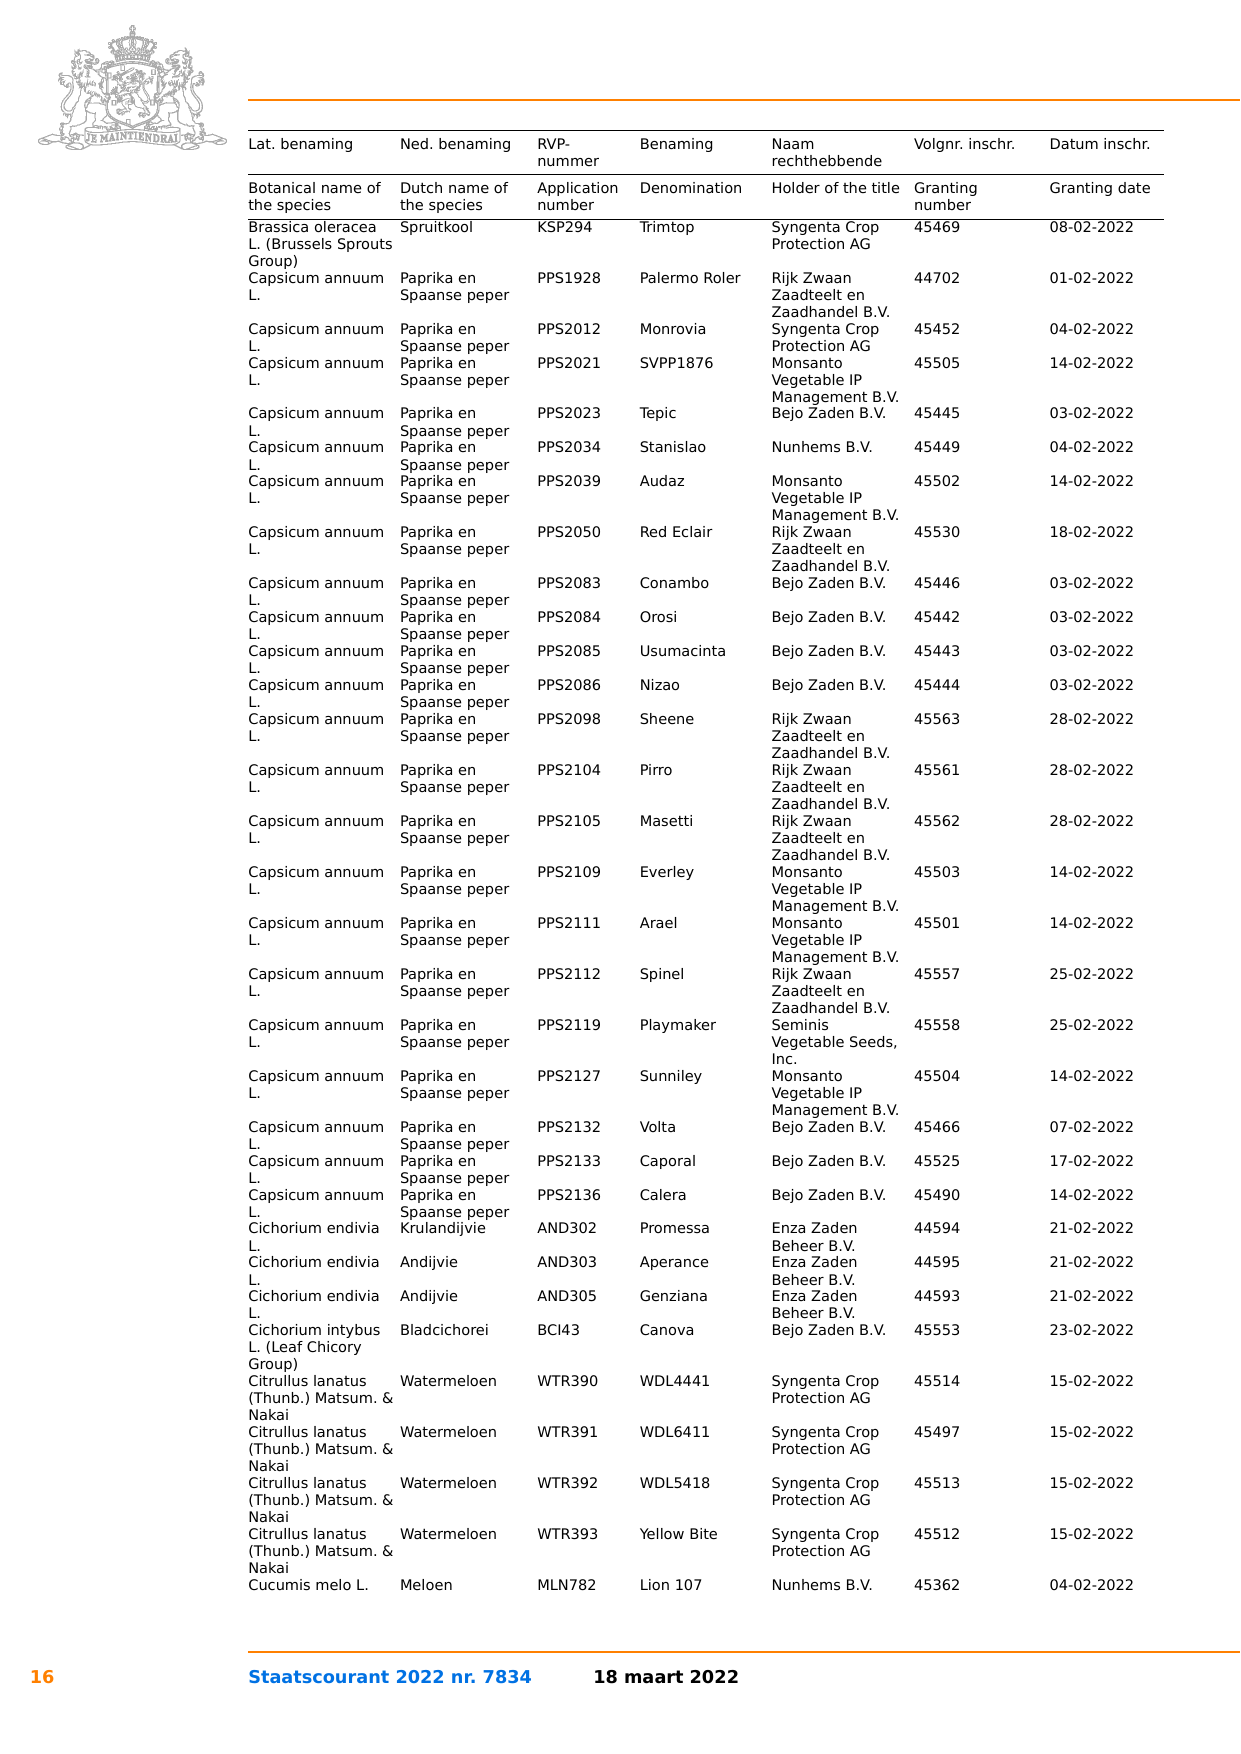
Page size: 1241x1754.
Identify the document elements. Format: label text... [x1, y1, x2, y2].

table_cell Syngenta Crop Protection AG [766, 1424, 908, 1475]
table_cell WDL6411 [634, 1424, 766, 1475]
table_cell Holder of the title [766, 175, 908, 219]
table_cell 45490 [908, 1186, 1043, 1220]
table_cell Capsicum annuum L. [248, 355, 394, 405]
table_cell Monsanto Vegetable IP Management B.V. [766, 355, 908, 405]
table_cell Sunniley [634, 1068, 766, 1118]
table_cell Rijk Zwaan Zaadteelt en Zaadhandel B.V. [766, 813, 908, 864]
table_cell Paprika en Spaanse peper [394, 524, 531, 575]
table_cell Capsicum annuum L. [248, 524, 394, 575]
table_cell 01-02-2022 [1044, 270, 1163, 321]
table_cell 25-02-2022 [1044, 1017, 1163, 1068]
table_header Lat. benaming [248, 131, 394, 174]
table_cell 17-02-2022 [1044, 1153, 1163, 1186]
table_cell Pirro [634, 762, 766, 813]
table_cell 45512 [908, 1526, 1043, 1577]
table_cell Capsicum annuum L. [248, 1119, 394, 1152]
table_cell Bladcichorei [394, 1322, 531, 1373]
table_cell 45445 [908, 405, 1043, 439]
table_cell Monsanto Vegetable IP Management B.V. [766, 473, 908, 524]
table_cell Bejo Zaden B.V. [766, 575, 908, 609]
table_cell Rijk Zwaan Zaadteelt en Zaadhandel B.V. [766, 270, 908, 321]
table_cell Capsicum annuum L. [248, 762, 394, 813]
table_cell Orosi [634, 609, 766, 643]
table_cell 14-02-2022 [1044, 473, 1163, 524]
table_cell 45501 [908, 915, 1043, 966]
table_cell 44593 [908, 1288, 1043, 1322]
table_cell 23-02-2022 [1044, 1322, 1163, 1373]
table_cell 45504 [908, 1068, 1043, 1118]
table_cell 45452 [908, 321, 1043, 354]
table_cell AND302 [531, 1220, 633, 1254]
table_cell Paprika en Spaanse peper [394, 1186, 531, 1220]
table_cell 14-02-2022 [1044, 864, 1163, 915]
table_cell Palermo Roler [634, 270, 766, 321]
table_cell 15-02-2022 [1044, 1526, 1163, 1577]
table_cell Bejo Zaden B.V. [766, 405, 908, 439]
table_cell 28-02-2022 [1044, 762, 1163, 813]
table_cell Meloen [394, 1577, 531, 1594]
table_cell 45502 [908, 473, 1043, 524]
table_header Benaming [634, 131, 766, 174]
table_cell PPS2104 [531, 762, 633, 813]
table_cell Cucumis melo L. [248, 1577, 394, 1594]
table_cell 44595 [908, 1254, 1043, 1288]
table_cell Cichorium endivia L. [248, 1288, 394, 1322]
table_cell PPS2086 [531, 677, 633, 711]
table_cell WTR393 [531, 1526, 633, 1577]
table_header Ned. benaming [394, 131, 531, 174]
table_cell PPS2136 [531, 1186, 633, 1220]
table_cell Spruitkool [394, 220, 531, 269]
table_cell 45503 [908, 864, 1043, 915]
table_cell PPS2133 [531, 1153, 633, 1186]
table_cell Bejo Zaden B.V. [766, 643, 908, 677]
table_cell Monsanto Vegetable IP Management B.V. [766, 915, 908, 966]
table_cell Capsicum annuum L. [248, 711, 394, 762]
table_cell 28-02-2022 [1044, 711, 1163, 762]
table_cell Tepic [634, 405, 766, 439]
table_cell Paprika en Spaanse peper [394, 966, 531, 1017]
table_cell Paprika en Spaanse peper [394, 1153, 531, 1186]
table_cell WTR391 [531, 1424, 633, 1475]
table_cell Stanislao [634, 439, 766, 473]
picture [38, 25, 227, 150]
table_cell 18-02-2022 [1044, 524, 1163, 575]
table_cell Rijk Zwaan Zaadteelt en Zaadhandel B.V. [766, 762, 908, 813]
table_cell Paprika en Spaanse peper [394, 321, 531, 354]
table_cell Enza Zaden Beheer B.V. [766, 1288, 908, 1322]
table_cell 04-02-2022 [1044, 321, 1163, 354]
table_cell Nunhems B.V. [766, 1577, 908, 1594]
table_cell 45558 [908, 1017, 1043, 1068]
table_cell PPS2098 [531, 711, 633, 762]
table_cell Bejo Zaden B.V. [766, 1186, 908, 1220]
table_cell BCI43 [531, 1322, 633, 1373]
table_cell AND303 [531, 1254, 633, 1288]
table_cell PPS2023 [531, 405, 633, 439]
table_cell PPS2083 [531, 575, 633, 609]
table_cell KSP294 [531, 220, 633, 269]
table_cell 21-02-2022 [1044, 1220, 1163, 1254]
table_cell Citrullus lanatus (Thunb.) Matsum. & Nakai [248, 1424, 394, 1475]
table_cell Citrullus lanatus (Thunb.) Matsum. & Nakai [248, 1475, 394, 1526]
table_cell 45505 [908, 355, 1043, 405]
table_cell Cichorium endivia L. [248, 1220, 394, 1254]
table_cell Enza Zaden Beheer B.V. [766, 1220, 908, 1254]
table_cell Paprika en Spaanse peper [394, 711, 531, 762]
table_cell Paprika en Spaanse peper [394, 1068, 531, 1118]
table_cell 45513 [908, 1475, 1043, 1526]
table_cell Monsanto Vegetable IP Management B.V. [766, 1068, 908, 1118]
table_cell PPS2109 [531, 864, 633, 915]
table_cell Paprika en Spaanse peper [394, 813, 531, 864]
table_cell Playmaker [634, 1017, 766, 1068]
table_cell Paprika en Spaanse peper [394, 439, 531, 473]
table_cell PPS2111 [531, 915, 633, 966]
table_header RVP-nummer [531, 131, 633, 174]
table_cell PPS2132 [531, 1119, 633, 1152]
table_cell 44702 [908, 270, 1043, 321]
table_cell 14-02-2022 [1044, 915, 1163, 966]
table_cell Cichorium intybus L. (Leaf Chicory Group) [248, 1322, 394, 1373]
table_cell Bejo Zaden B.V. [766, 609, 908, 643]
table_cell Krulandijvie [394, 1220, 531, 1254]
table_cell PPS2112 [531, 966, 633, 1017]
table_cell Denomination [634, 175, 766, 219]
table_cell Capsicum annuum L. [248, 405, 394, 439]
table_cell Bejo Zaden B.V. [766, 677, 908, 711]
table_cell Paprika en Spaanse peper [394, 270, 531, 321]
table_cell Aperance [634, 1254, 766, 1288]
table_cell 45561 [908, 762, 1043, 813]
table_cell Masetti [634, 813, 766, 864]
table_cell Granting number [908, 175, 1043, 219]
table_cell Bejo Zaden B.V. [766, 1322, 908, 1373]
table_cell Usumacinta [634, 643, 766, 677]
table_cell Watermeloen [394, 1526, 531, 1577]
table_cell 14-02-2022 [1044, 355, 1163, 405]
table_cell Seminis Vegetable Seeds, Inc. [766, 1017, 908, 1068]
table_cell Lion 107 [634, 1577, 766, 1594]
table_cell Paprika en Spaanse peper [394, 405, 531, 439]
table_cell WDL4441 [634, 1373, 766, 1424]
table_cell Andijvie [394, 1288, 531, 1322]
table_cell 03-02-2022 [1044, 405, 1163, 439]
table_cell Enza Zaden Beheer B.V. [766, 1254, 908, 1288]
table_cell Syngenta Crop Protection AG [766, 220, 908, 269]
table_cell 45497 [908, 1424, 1043, 1475]
table_cell Brassica oleracea L. (Brussels Sprouts Group) [248, 220, 394, 269]
table_cell 04-02-2022 [1044, 439, 1163, 473]
table_cell 45530 [908, 524, 1043, 575]
table_cell Capsicum annuum L. [248, 1017, 394, 1068]
table_cell 04-02-2022 [1044, 1577, 1163, 1594]
table_cell PPS2034 [531, 439, 633, 473]
table_cell Bejo Zaden B.V. [766, 1153, 908, 1186]
table_cell PPS1928 [531, 270, 633, 321]
table_header Naam rechthebbende [766, 131, 908, 174]
table_cell Syngenta Crop Protection AG [766, 1373, 908, 1424]
table_cell Genziana [634, 1288, 766, 1322]
table_cell 45466 [908, 1119, 1043, 1152]
table_cell 07-02-2022 [1044, 1119, 1163, 1152]
table_cell Bejo Zaden B.V. [766, 1119, 908, 1152]
table_cell MLN782 [531, 1577, 633, 1594]
table_cell Canova [634, 1322, 766, 1373]
table_cell 03-02-2022 [1044, 643, 1163, 677]
table_cell 14-02-2022 [1044, 1068, 1163, 1118]
table_cell 21-02-2022 [1044, 1288, 1163, 1322]
table_cell Paprika en Spaanse peper [394, 355, 531, 405]
table_cell Capsicum annuum L. [248, 1186, 394, 1220]
table_cell Botanical name of the species [248, 175, 394, 219]
table_cell Paprika en Spaanse peper [394, 1119, 531, 1152]
table_cell Citrullus lanatus (Thunb.) Matsum. & Nakai [248, 1526, 394, 1577]
table_cell PPS2012 [531, 321, 633, 354]
table_cell 45514 [908, 1373, 1043, 1424]
table_cell 15-02-2022 [1044, 1475, 1163, 1526]
table_cell 45563 [908, 711, 1043, 762]
table_cell Sheene [634, 711, 766, 762]
table_cell Capsicum annuum L. [248, 439, 394, 473]
table_cell Capsicum annuum L. [248, 677, 394, 711]
table_cell Syngenta Crop Protection AG [766, 321, 908, 354]
table_cell Watermeloen [394, 1475, 531, 1526]
table_header Datum inschr. [1044, 131, 1163, 174]
table_cell Capsicum annuum L. [248, 609, 394, 643]
table_cell 45446 [908, 575, 1043, 609]
table_cell 03-02-2022 [1044, 575, 1163, 609]
table_cell 08-02-2022 [1044, 220, 1163, 269]
table_cell Rijk Zwaan Zaadteelt en Zaadhandel B.V. [766, 524, 908, 575]
table_cell 45553 [908, 1322, 1043, 1373]
table_cell Nunhems B.V. [766, 439, 908, 473]
table_cell Capsicum annuum L. [248, 270, 394, 321]
table_cell Paprika en Spaanse peper [394, 677, 531, 711]
table_header Volgnr. inschr. [908, 131, 1043, 174]
table_cell 28-02-2022 [1044, 813, 1163, 864]
table_cell Audaz [634, 473, 766, 524]
table_cell 45525 [908, 1153, 1043, 1186]
table_cell 45562 [908, 813, 1043, 864]
table_cell Dutch name of the species [394, 175, 531, 219]
table_cell Capsicum annuum L. [248, 864, 394, 915]
table_cell PPS2127 [531, 1068, 633, 1118]
table_cell 45469 [908, 220, 1043, 269]
table_cell 45444 [908, 677, 1043, 711]
table_cell Granting date [1044, 175, 1163, 219]
table_cell 45362 [908, 1577, 1043, 1594]
table_cell Monrovia [634, 321, 766, 354]
table_cell PPS2105 [531, 813, 633, 864]
table_cell 14-02-2022 [1044, 1186, 1163, 1220]
table_cell Red Eclair [634, 524, 766, 575]
table_cell Capsicum annuum L. [248, 321, 394, 354]
table_cell Yellow Bite [634, 1526, 766, 1577]
table_cell Rijk Zwaan Zaadteelt en Zaadhandel B.V. [766, 711, 908, 762]
table_cell 44594 [908, 1220, 1043, 1254]
table_cell PPS2021 [531, 355, 633, 405]
table_cell PPS2119 [531, 1017, 633, 1068]
table_cell Paprika en Spaanse peper [394, 1017, 531, 1068]
table_cell 21-02-2022 [1044, 1254, 1163, 1288]
table_cell Capsicum annuum L. [248, 966, 394, 1017]
table_cell Caporal [634, 1153, 766, 1186]
table_cell 45449 [908, 439, 1043, 473]
table_cell Volta [634, 1119, 766, 1152]
table_cell 45442 [908, 609, 1043, 643]
table_cell Watermeloen [394, 1424, 531, 1475]
table_cell Syngenta Crop Protection AG [766, 1526, 908, 1577]
table_cell Arael [634, 915, 766, 966]
table_cell Conambo [634, 575, 766, 609]
table_cell WTR392 [531, 1475, 633, 1526]
table_cell Andijvie [394, 1254, 531, 1288]
table_cell 15-02-2022 [1044, 1373, 1163, 1424]
table_cell Paprika en Spaanse peper [394, 864, 531, 915]
table_cell Capsicum annuum L. [248, 473, 394, 524]
table_cell Capsicum annuum L. [248, 915, 394, 966]
table_cell Syngenta Crop Protection AG [766, 1475, 908, 1526]
table_cell Capsicum annuum L. [248, 575, 394, 609]
table_cell PPS2039 [531, 473, 633, 524]
table_cell 45443 [908, 643, 1043, 677]
table_cell Cichorium endivia L. [248, 1254, 394, 1288]
table_cell PPS2085 [531, 643, 633, 677]
table_cell Promessa [634, 1220, 766, 1254]
table_cell WDL5418 [634, 1475, 766, 1526]
table_cell Watermeloen [394, 1373, 531, 1424]
table_cell 03-02-2022 [1044, 677, 1163, 711]
table_cell Paprika en Spaanse peper [394, 643, 531, 677]
table_cell Nizao [634, 677, 766, 711]
table_cell Paprika en Spaanse peper [394, 762, 531, 813]
table_cell 25-02-2022 [1044, 966, 1163, 1017]
table_cell Paprika en Spaanse peper [394, 915, 531, 966]
table_cell Capsicum annuum L. [248, 1153, 394, 1186]
table_cell Calera [634, 1186, 766, 1220]
table_cell Spinel [634, 966, 766, 1017]
table_cell Paprika en Spaanse peper [394, 575, 531, 609]
table_cell AND305 [531, 1288, 633, 1322]
table_cell Capsicum annuum L. [248, 1068, 394, 1118]
table_cell Everley [634, 864, 766, 915]
table_cell Capsicum annuum L. [248, 813, 394, 864]
table_cell SVPP1876 [634, 355, 766, 405]
table_cell Capsicum annuum L. [248, 643, 394, 677]
table_cell PPS2050 [531, 524, 633, 575]
table_cell Paprika en Spaanse peper [394, 609, 531, 643]
table_cell Application number [531, 175, 633, 219]
table_cell 15-02-2022 [1044, 1424, 1163, 1475]
table_cell Rijk Zwaan Zaadteelt en Zaadhandel B.V. [766, 966, 908, 1017]
table_cell Paprika en Spaanse peper [394, 473, 531, 524]
table_cell PPS2084 [531, 609, 633, 643]
table_cell 03-02-2022 [1044, 609, 1163, 643]
table_cell Citrullus lanatus (Thunb.) Matsum. & Nakai [248, 1373, 394, 1424]
table_cell WTR390 [531, 1373, 633, 1424]
table_cell Monsanto Vegetable IP Management B.V. [766, 864, 908, 915]
table_cell Trimtop [634, 220, 766, 269]
table_cell 45557 [908, 966, 1043, 1017]
